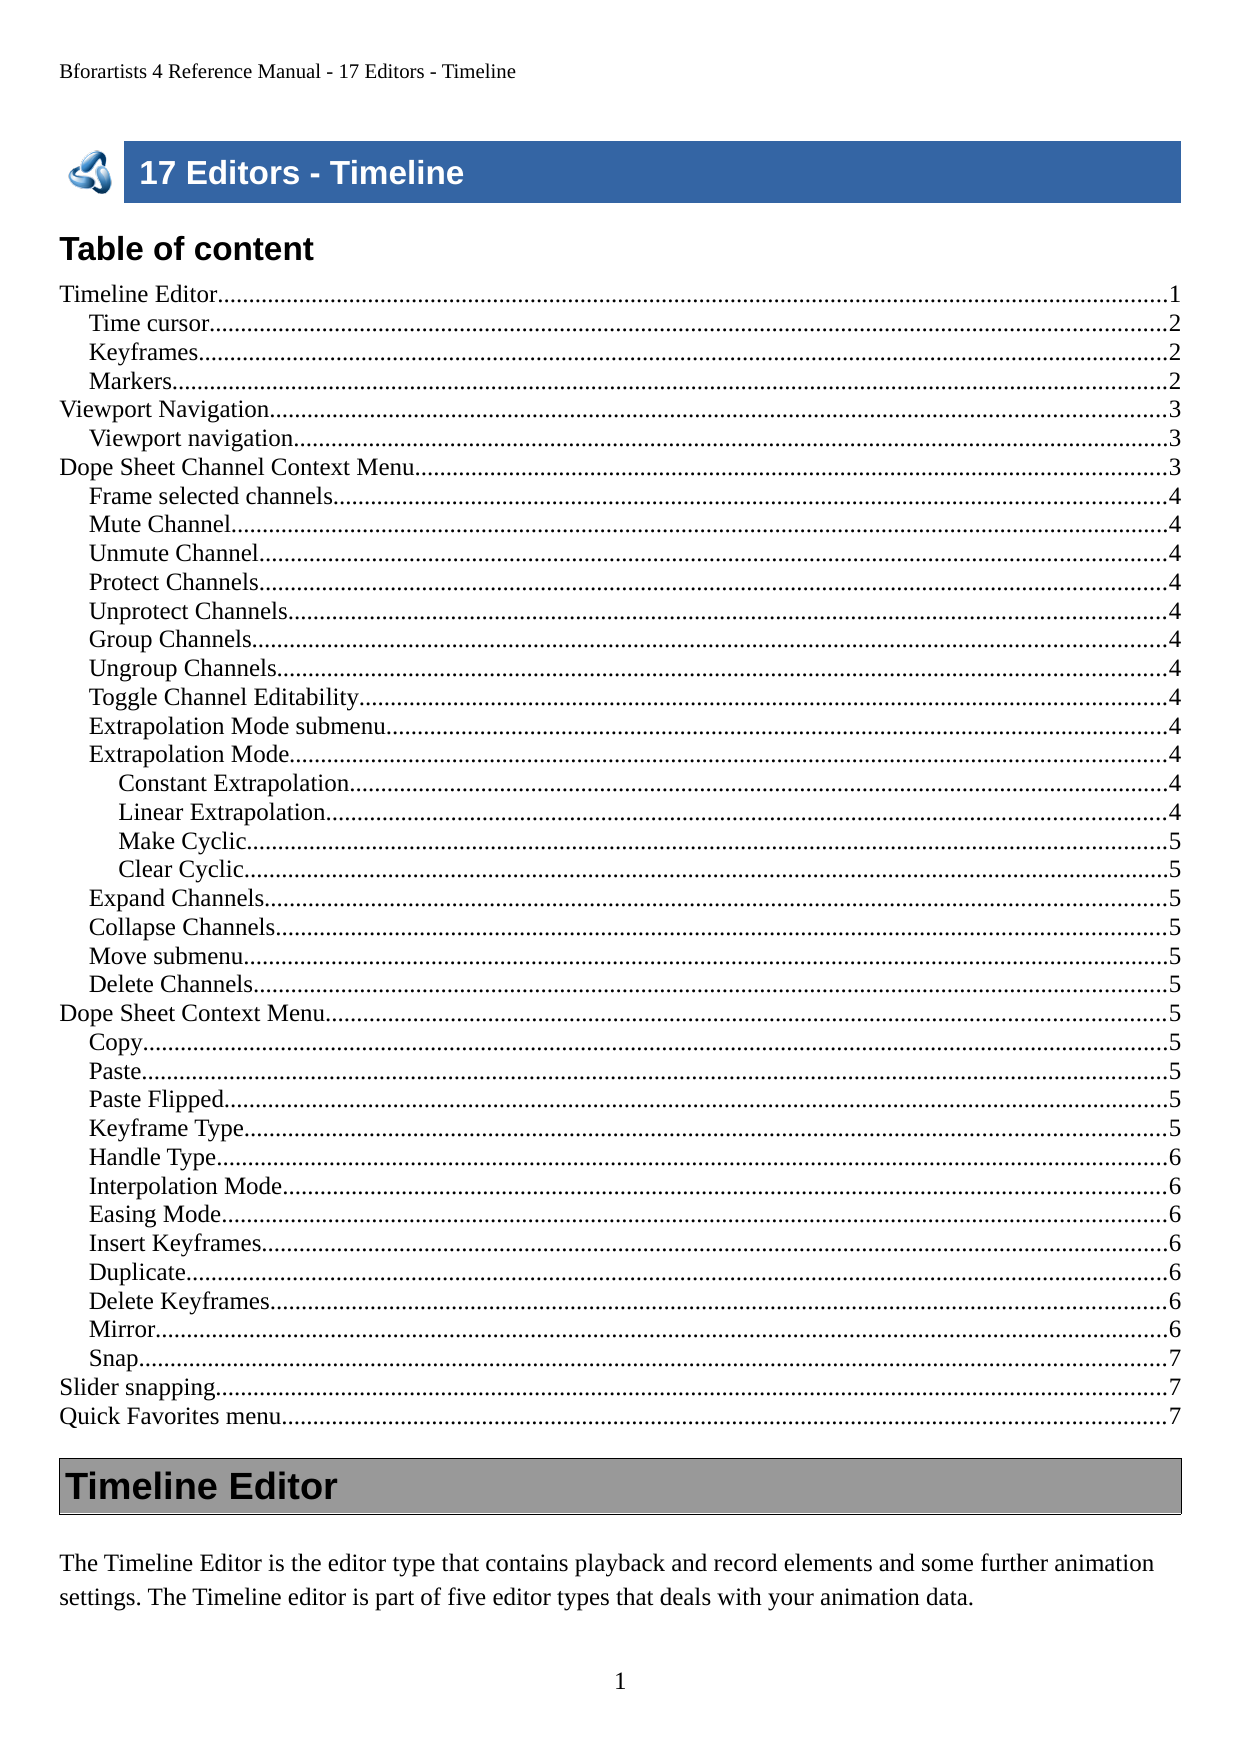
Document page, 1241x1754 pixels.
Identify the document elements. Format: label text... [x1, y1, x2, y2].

text Unmute Channel 4 [88, 538, 1181, 567]
text Keyframe Type 5 [88, 1113, 1181, 1142]
text Keyframes 2 [88, 337, 1181, 366]
text Clear Cyclic 5 [118, 854, 1181, 883]
text Extrapolation Mode 4 [88, 739, 1181, 768]
text Move submenu 5 [88, 941, 1181, 969]
text Quick Favorites menu 7 [59, 1401, 1181, 1429]
text Make Cyclic 5 [118, 826, 1181, 854]
text Interpolation Mode 6 [88, 1171, 1181, 1199]
table_header Timeline Editor [60, 1459, 1181, 1513]
text Handle Type 6 [88, 1142, 1181, 1171]
text Group Channels 4 [88, 624, 1181, 653]
text Delete Channels 5 [88, 969, 1181, 998]
text Viewport Navigation 3 [59, 394, 1181, 423]
text Viewport navigation 3 [88, 423, 1181, 452]
text Snap 7 [88, 1343, 1181, 1372]
text Easing Mode 6 [88, 1199, 1181, 1228]
text Paste 5 [88, 1056, 1181, 1084]
text Frame selected channels 4 [88, 481, 1181, 509]
text Dope Sheet Channel Context Menu 3 [59, 452, 1181, 481]
text Linear Extrapolation 4 [118, 797, 1181, 826]
text Protect Channels 4 [88, 567, 1181, 596]
text Ungroup Channels 4 [88, 653, 1181, 682]
picture [65, 147, 114, 197]
text Mute Channel 4 [88, 509, 1181, 538]
table_header 17 Editors - Timeline [124, 141, 1181, 203]
text Markers 2 [88, 366, 1181, 394]
text Dope Sheet Context Menu 5 [59, 998, 1181, 1027]
text Unprotect Channels 4 [88, 596, 1181, 624]
text Copy 5 [88, 1027, 1181, 1056]
text Time cursor 2 [88, 308, 1181, 337]
text Toggle Channel Editability 4 [88, 682, 1181, 711]
text Duplicate 6 [88, 1257, 1181, 1286]
table_header [59, 141, 124, 203]
text Slider snapping 7 [59, 1372, 1181, 1401]
text Collapse Channels 5 [88, 912, 1181, 941]
text Insert Keyframes 6 [88, 1228, 1181, 1257]
subtitle Table of content [59, 228, 1181, 267]
text The Timeline Editor is the editor type that contains playback and record elements and some further animation settings. The Timeline editor is part of five editor types that deals with your animation data. [59, 1548, 1181, 1611]
text Delete Keyframes 6 [88, 1286, 1181, 1314]
text Constant Extrapolation 4 [118, 768, 1181, 797]
text Mirror 6 [88, 1314, 1181, 1343]
text Expand Channels 5 [88, 883, 1181, 912]
text Extrapolation Mode submenu 4 [88, 711, 1181, 739]
text Timeline Editor 1 [59, 279, 1181, 308]
text Paste Flipped 5 [88, 1084, 1181, 1113]
